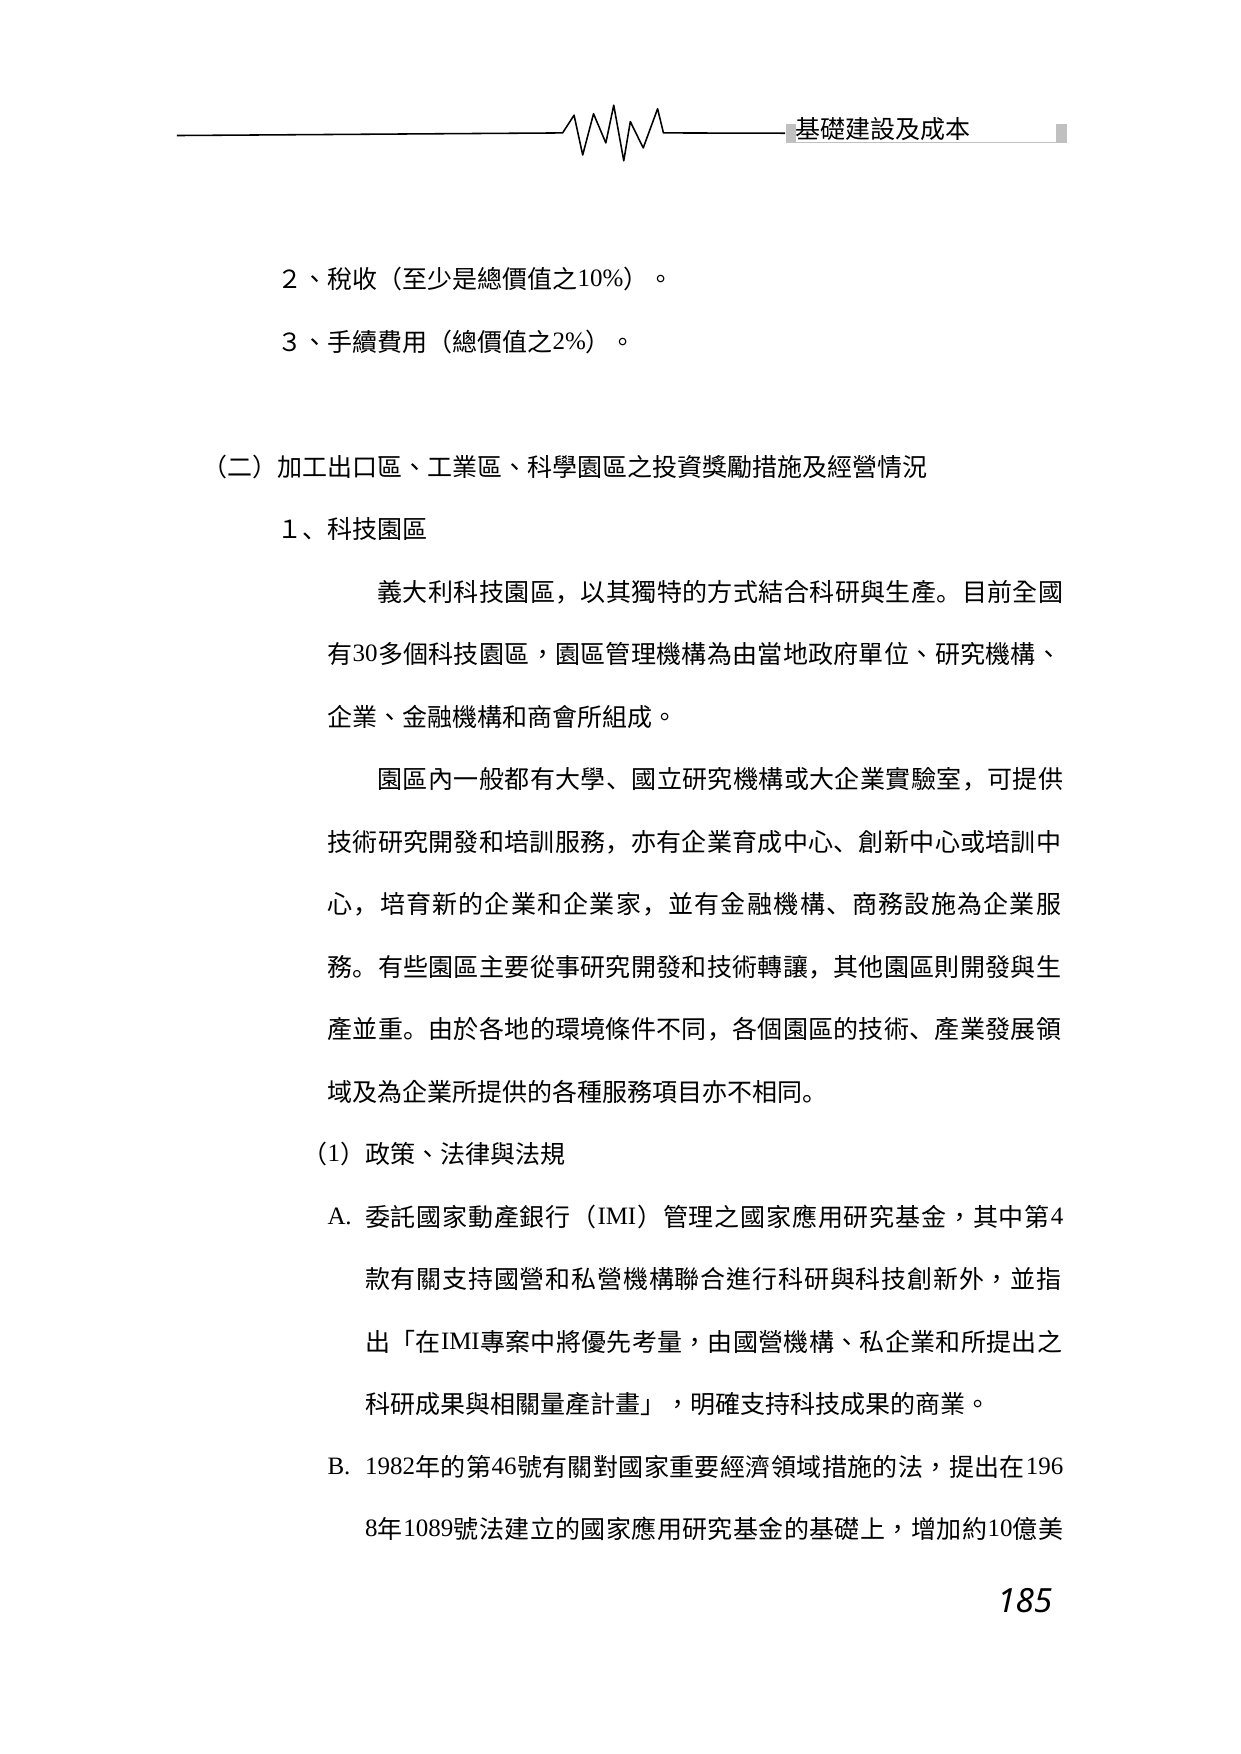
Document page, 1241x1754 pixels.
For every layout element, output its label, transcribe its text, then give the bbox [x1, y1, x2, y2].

text （1）政策、法律與法規 [302, 1111, 1063, 1174]
text 園區內一般都有大學、國立研究機構或大企業實驗室，可提供技術研究開發和培訓服務，亦有企業育成中心、創新中心或培訓中心，培育新的企業和企業家，並有金融機構、商務設施為企業服務。有些園區主要從事研究開發和技術轉讓，其他園區則開發與生產並重。由於各地的環境條件不同，各個園區的技術、產業發展領域及為企業所提供的各種服務項目亦不相同。 [327, 736, 1063, 1111]
text 義大利科技園區，以其獨特的方式結合科研與生產。目前全國有30多個科技園區，園區管理機構為由當地政府單位、研究機構、企業、金融機構和商會所組成。 [327, 549, 1063, 736]
text （二）加工出口區、工業區、科學園區之投資獎勵措施及經營情況 [202, 424, 1063, 486]
text ３、手續費用（總價值之2%）。 [277, 299, 1063, 361]
text B. 1982年的第46號有關對國家重要經濟領域措施的法，提出在1968年1089號法建立的國家應用研究基金的基礎上，增加約10億美 [327, 1424, 1063, 1549]
text A. 委託國家動產銀行（IMI）管理之國家應用研究基金，其中第4款有關支持國營和私營機構聯合進行科研與科技創新外，並指出「在IMI專案中將優先考量，由國營機構、私企業和所提出之科研成果與相關量產計畫」，明確支持科技成果的商業。 [327, 1174, 1063, 1424]
text １、科技園區 [277, 486, 1063, 549]
text ２、稅收（至少是總價值之10%）。 [277, 236, 1063, 299]
